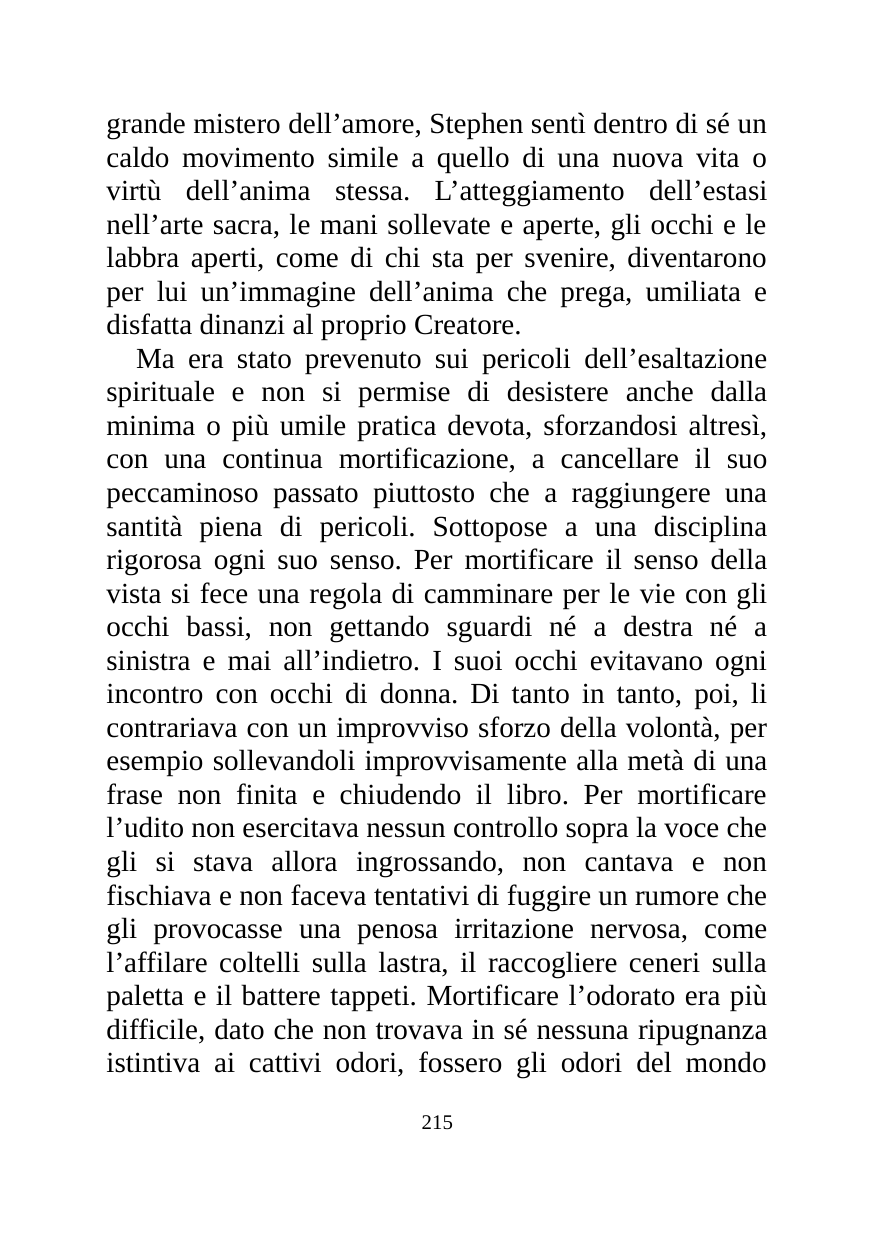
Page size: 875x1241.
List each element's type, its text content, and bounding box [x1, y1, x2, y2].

text grande mistero dell’amore, Stephen sentì dentro di sé un caldo movimento simile a quello di una nuova vita o virtù dell’anima stessa. L’atteggiamento dell’estasi nell’arte sacra, le mani sollevate e aperte, gli occhi e le labbra aperti, come di chi sta per svenire, diventarono per lui un’immagine dell’anima che prega, umiliata e disfatta dinanzi al proprio Creatore. [106, 106, 768, 341]
text Ma era stato prevenuto sui pericoli dell’esaltazione spirituale e non si permise di desistere anche dalla minima o più umile pratica devota, sforzandosi altresì, con una continua mortificazione, a cancellare il suo peccaminoso passato piuttosto che a raggiungere una santità piena di pericoli. Sottopose a una disciplina rigorosa ogni suo senso. Per mortificare il senso della vista si fece una regola di camminare per le vie con gli occhi bassi, non gettando sguardi né a destra né a sinistra e mai all’indietro. I suoi occhi evitavano ogni incontro con occhi di donna. Di tanto in tanto, poi, li contrariava con un improvviso sforzo della volontà, per esempio sollevandoli improvvisamente alla metà di una frase non finita e chiudendo il libro. Per mortificare l’udito non esercitava nessun controllo sopra la voce che gli si stava allora ingrossando, non cantava e non fischiava e non faceva tentativi di fuggire un rumore che gli provocasse una penosa irritazione nervosa, come l’affilare coltelli sulla lastra, il raccogliere ceneri sulla paletta e il battere tappeti. Mortificare l’odorato era più difficile, dato che non trovava in sé nessuna ripugnanza istintiva ai cattivi odori, fossero gli odori del mondo [106, 341, 768, 1079]
